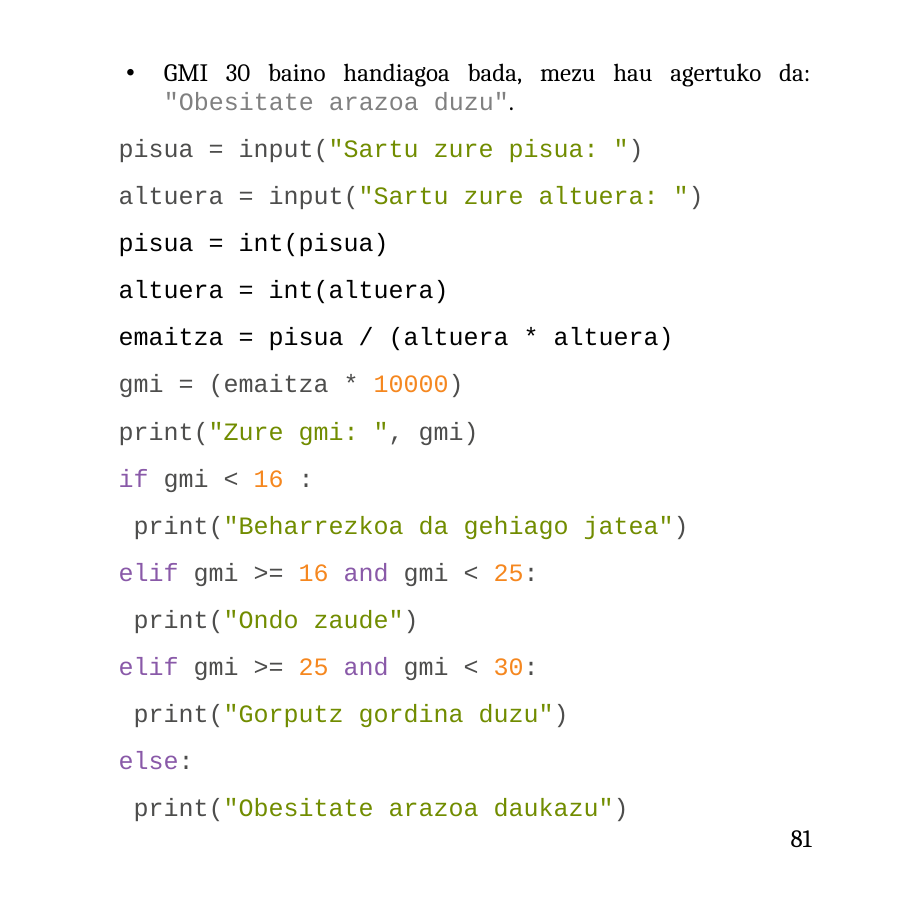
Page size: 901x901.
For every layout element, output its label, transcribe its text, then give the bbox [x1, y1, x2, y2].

text emaitza = pisua / (altuera * altuera) [118, 325, 811, 353]
text altuera = input("Sartu zure altuera: ") [118, 184, 811, 212]
text print("Ondo zaude") [118, 607, 811, 636]
text pisua = int(pisua) [118, 231, 811, 259]
list GMI 30 baino handiagoa bada, mezu hau agertuko da: "Obesitate arazoa duzu". [126, 59, 811, 118]
text print("Gorputz gordina duzu") [118, 702, 811, 730]
text gmi = (emaitza * 10000) [118, 372, 811, 400]
text print("Zure gmi: ", gmi) [118, 419, 811, 447]
text else: [118, 749, 811, 777]
text print("Beharrezkoa da gehiago jatea") [118, 513, 811, 542]
text if gmi < 16 : [118, 466, 811, 494]
text pisua = input("Sartu zure pisua: ") [118, 137, 811, 165]
text elif gmi >= 25 and gmi < 30: [118, 654, 811, 683]
text altuera = int(altuera) [118, 278, 811, 306]
text elif gmi >= 16 and gmi < 25: [118, 560, 811, 589]
text print("Obesitate arazoa daukazu") [118, 796, 811, 824]
